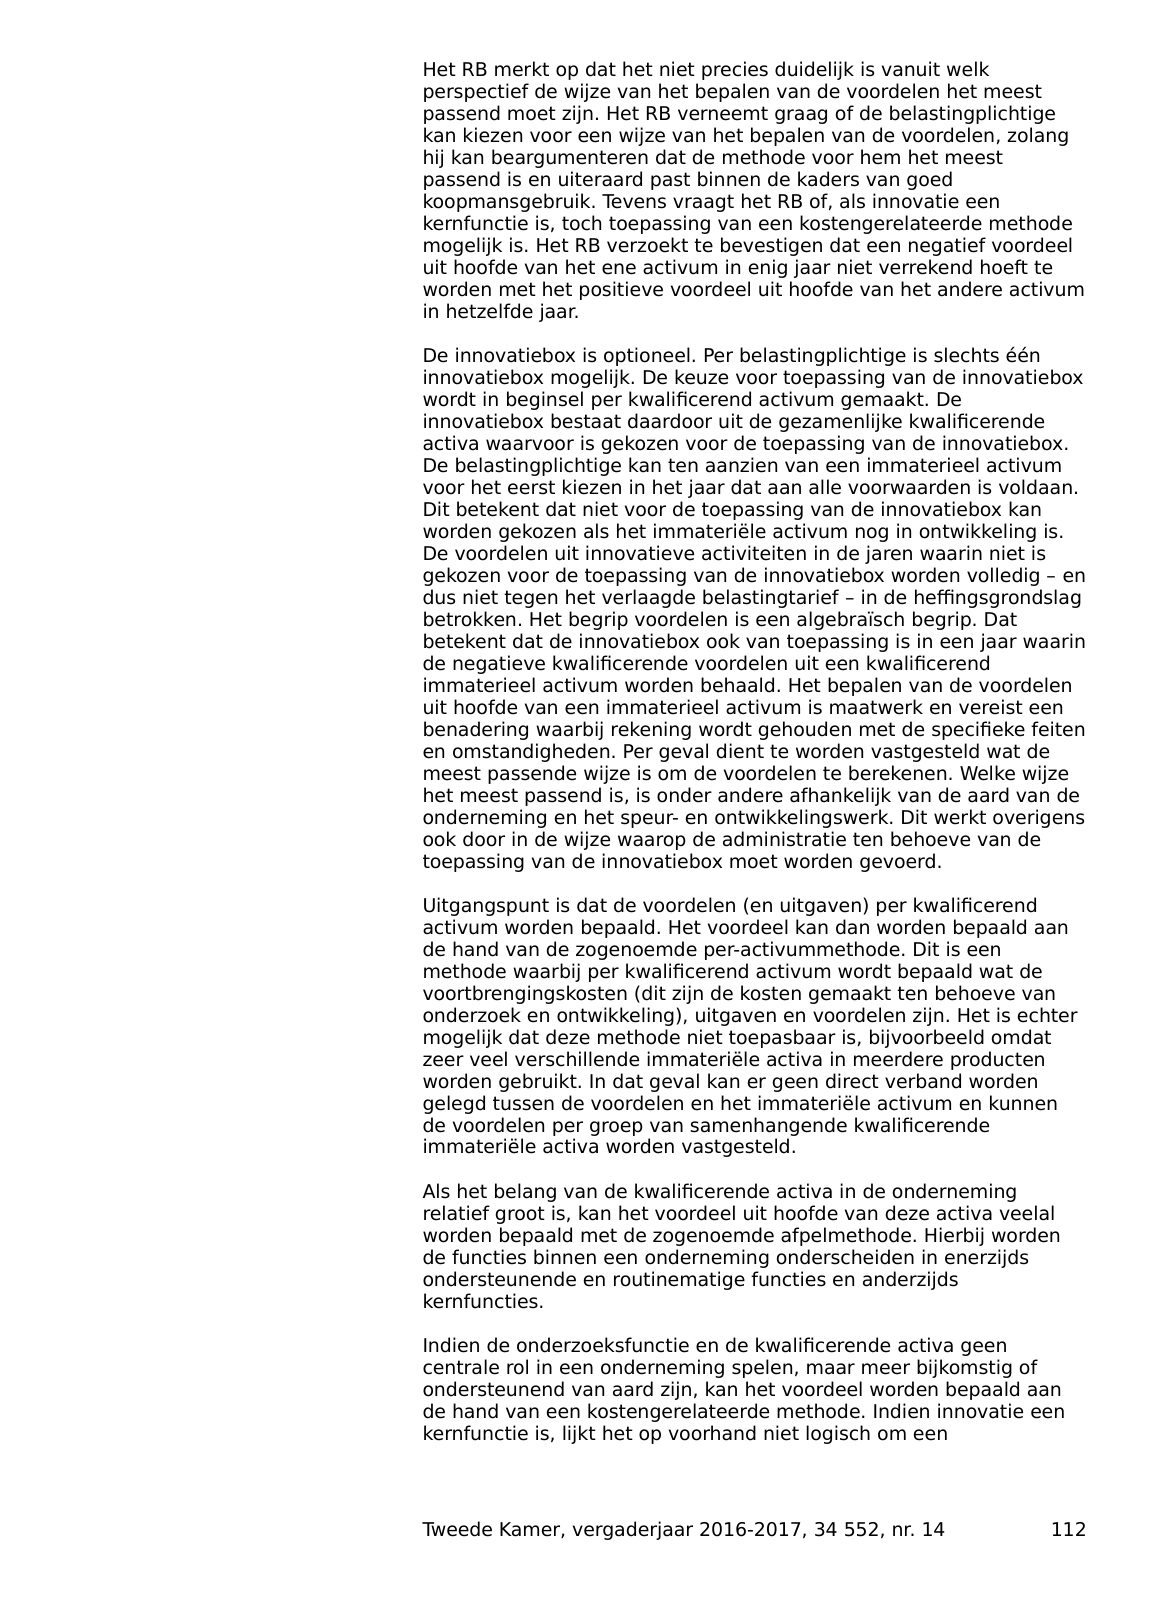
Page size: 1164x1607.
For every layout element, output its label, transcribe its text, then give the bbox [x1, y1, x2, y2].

text Het RB merkt op dat het niet precies duidelijk is vanuit welk perspectief de wijze van het bepalen van de voordelen het meest passend moet zijn. Het RB verneemt graag of de belastingplichtige kan kiezen voor een wijze van het bepalen van de voordelen, zolang hij kan beargumenteren dat de methode voor hem het meest passend is en uiteraard past binnen de kaders van goed koopmansgebruik. Tevens vraagt het RB of, als innovatie een kernfunctie is, toch toepassing van een kostengerelateerde methode mogelijk is. Het RB verzoekt te bevestigen dat een negatief voordeel uit hoofde van het ene activum in enig jaar niet verrekend hoeft te worden met het positieve voordeel uit hoofde van het andere activum in hetzelfde jaar. [422, 59, 1087, 323]
text Als het belang van de kwalificerende activa in de onderneming relatief groot is, kan het voordeel uit hoofde van deze activa veelal worden bepaald met de zogenoemde afpelmethode. Hierbij worden de functies binnen een onderneming onderscheiden in enerzijds ondersteunende en routinematige functies en anderzijds kernfuncties. [422, 1181, 1087, 1312]
text De innovatiebox is optioneel. Per belastingplichtige is slechts één innovatiebox mogelijk. De keuze voor toepassing van de innovatiebox wordt in beginsel per kwalificerend activum gemaakt. De innovatiebox bestaat daardoor uit de gezamenlijke kwalificerende activa waarvoor is gekozen voor de toepassing van de innovatiebox. De belastingplichtige kan ten aanzien van een immaterieel activum voor het eerst kiezen in het jaar dat aan alle voorwaarden is voldaan. Dit betekent dat niet voor de toepassing van de innovatiebox kan worden gekozen als het immateriële activum nog in ontwikkeling is. De voordelen uit innovatieve activiteiten in de jaren waarin niet is gekozen voor de toepassing van de innovatiebox worden volledig – en dus niet tegen het verlaagde belastingtarief – in de heffingsgrondslag betrokken. Het begrip voordelen is een algebraïsch begrip. Dat betekent dat de innovatiebox ook van toepassing is in een jaar waarin de negatieve kwalificerende voordelen uit een kwalificerend immaterieel activum worden behaald. Het bepalen van de voordelen uit hoofde van een immaterieel activum is maatwerk en vereist een benadering waarbij rekening wordt gehouden met de specifieke feiten en omstandigheden. Per geval dient te worden vastgesteld wat de meest passende wijze is om de voordelen te berekenen. Welke wijze het meest passend is, is onder andere afhankelijk van de aard van de onderneming en het speur- en ontwikkelingswerk. Dit werkt overigens ook door in de wijze waarop de administratie ten behoeve van de toepassing van de innovatiebox moet worden gevoerd. [422, 345, 1087, 872]
text Indien de onderzoeksfunctie en de kwalificerende activa geen centrale rol in een onderneming spelen, maar meer bijkomstig of ondersteunend van aard zijn, kan het voordeel worden bepaald aan de hand van een kostengerelateerde methode. Indien innovatie een kernfunctie is, lijkt het op voorhand niet logisch om een [422, 1335, 1087, 1444]
text Uitgangspunt is dat de voordelen (en uitgaven) per kwalificerend activum worden bepaald. Het voordeel kan dan worden bepaald aan de hand van de zogenoemde per-activummethode. Dit is een methode waarbij per kwalificerend activum wordt bepaald wat de voortbrengingskosten (dit zijn de kosten gemaakt ten behoeve van onderzoek en ontwikkeling), uitgaven en voordelen zijn. Het is echter mogelijk dat deze methode niet toepasbaar is, bijvoorbeeld omdat zeer veel verschillende immateriële activa in meerdere producten worden gebruikt. In dat geval kan er geen direct verband worden gelegd tussen de voordelen en het immateriële activum en kunnen de voordelen per groep van samenhangende kwalificerende immateriële activa worden vastgesteld. [422, 895, 1087, 1158]
